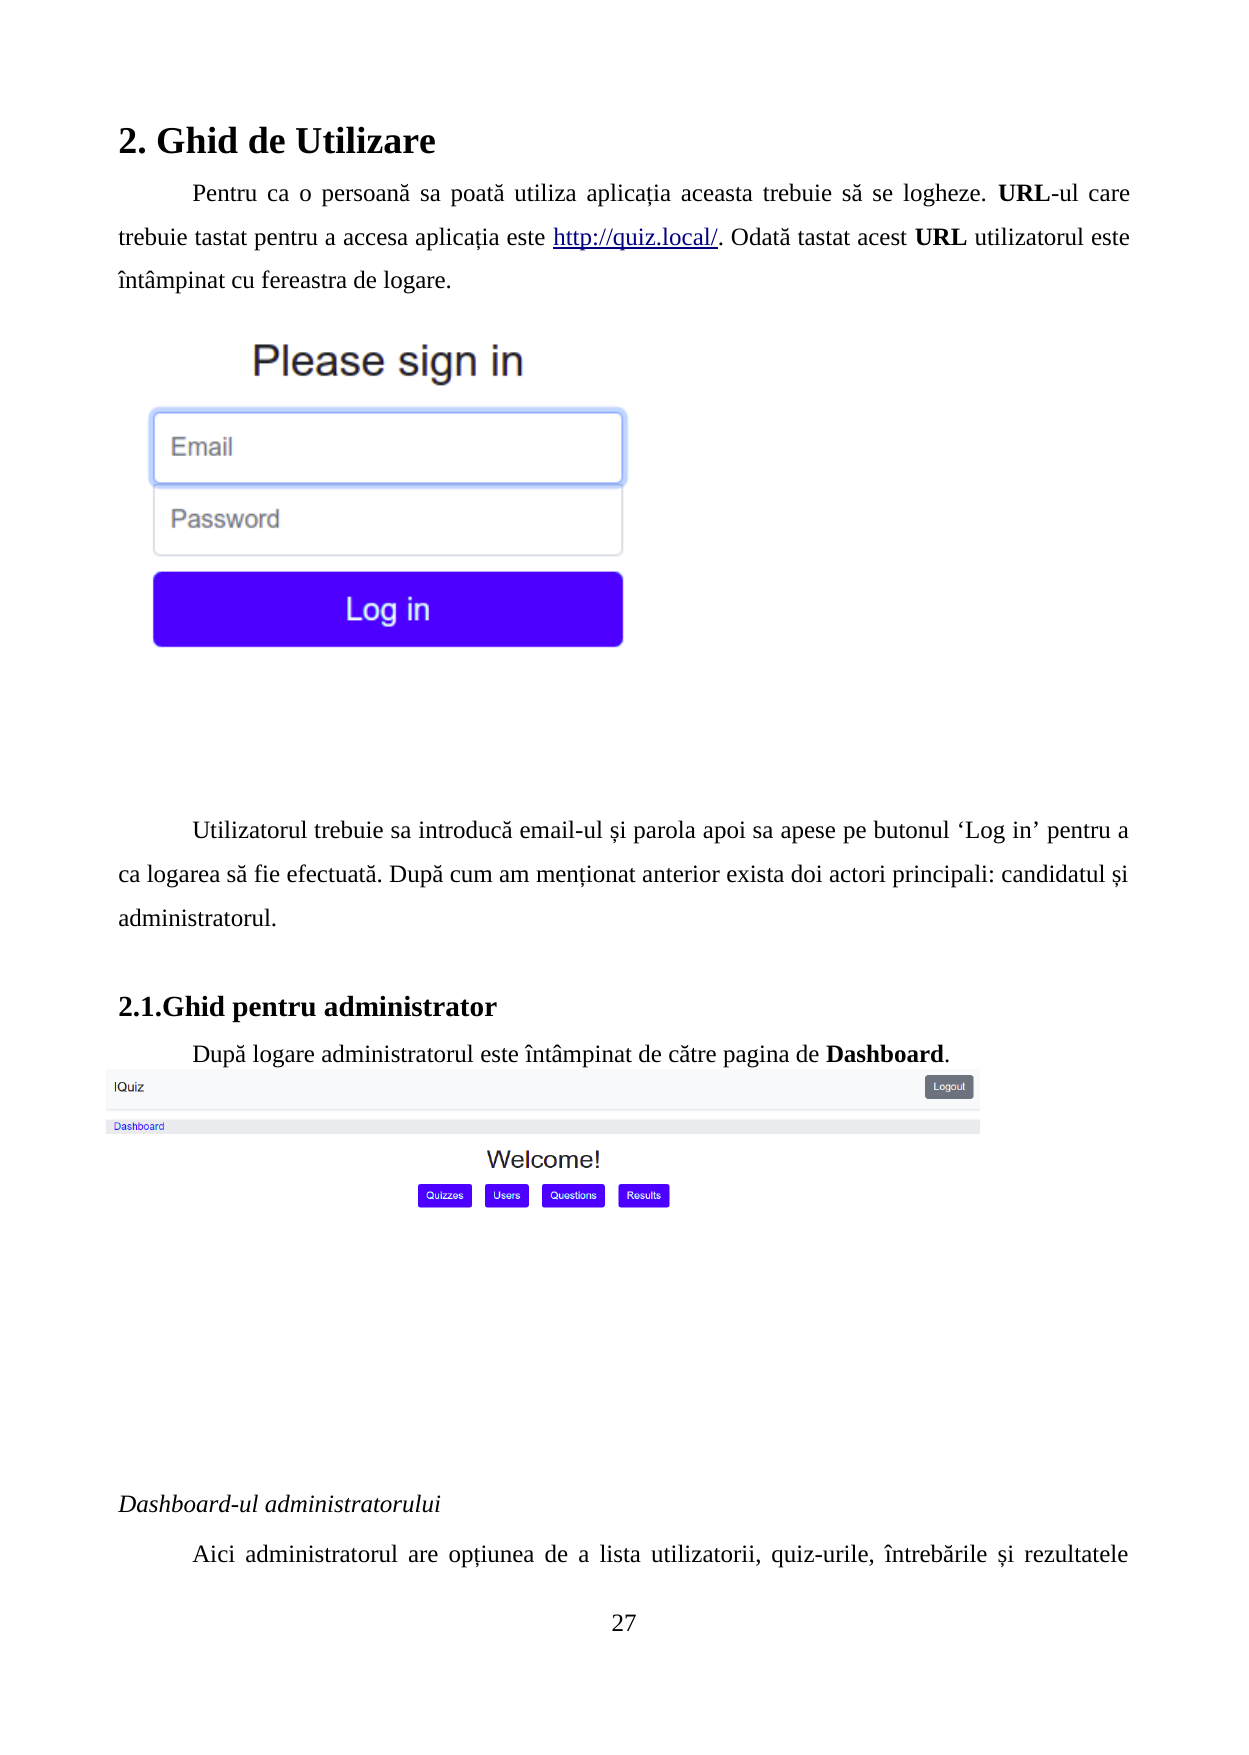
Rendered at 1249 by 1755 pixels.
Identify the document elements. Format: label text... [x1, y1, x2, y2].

picture [119, 304, 663, 782]
text 2.1.Ghid pentru administrator [118, 989, 1130, 1022]
text Utilizatorul trebuie sa introducă email-ul și parola apoi sa apese pe butonul ‘Log in’ pentru a ca logarea să fie efectuată. După cum am menționat anterior exista doi actori principali: candidatul și administratorul. [118, 812, 1130, 931]
text Pentru ca o persoană sa poată utiliza aplicația aceasta trebuie să se logheze. URL-ul care trebuie tastat pentru a accesa aplicația este http://quiz.local/. Odată tastat acest URL utilizatorul este întâmpinat cu fereastra de logare. [118, 174, 1130, 294]
picture [105, 1069, 981, 1481]
text Dashboard-ul administratorului [118, 1485, 1130, 1518]
text Aici administratorul are opțiunea de a lista utilizatorii, quiz-urile, întrebările și rezultatele [118, 1535, 1130, 1569]
subtitle 2. Ghid de Utilizare [118, 118, 1130, 162]
text După logare administratorul este întâmpinat de către pagina de Dashboard. [118, 1039, 1130, 1068]
